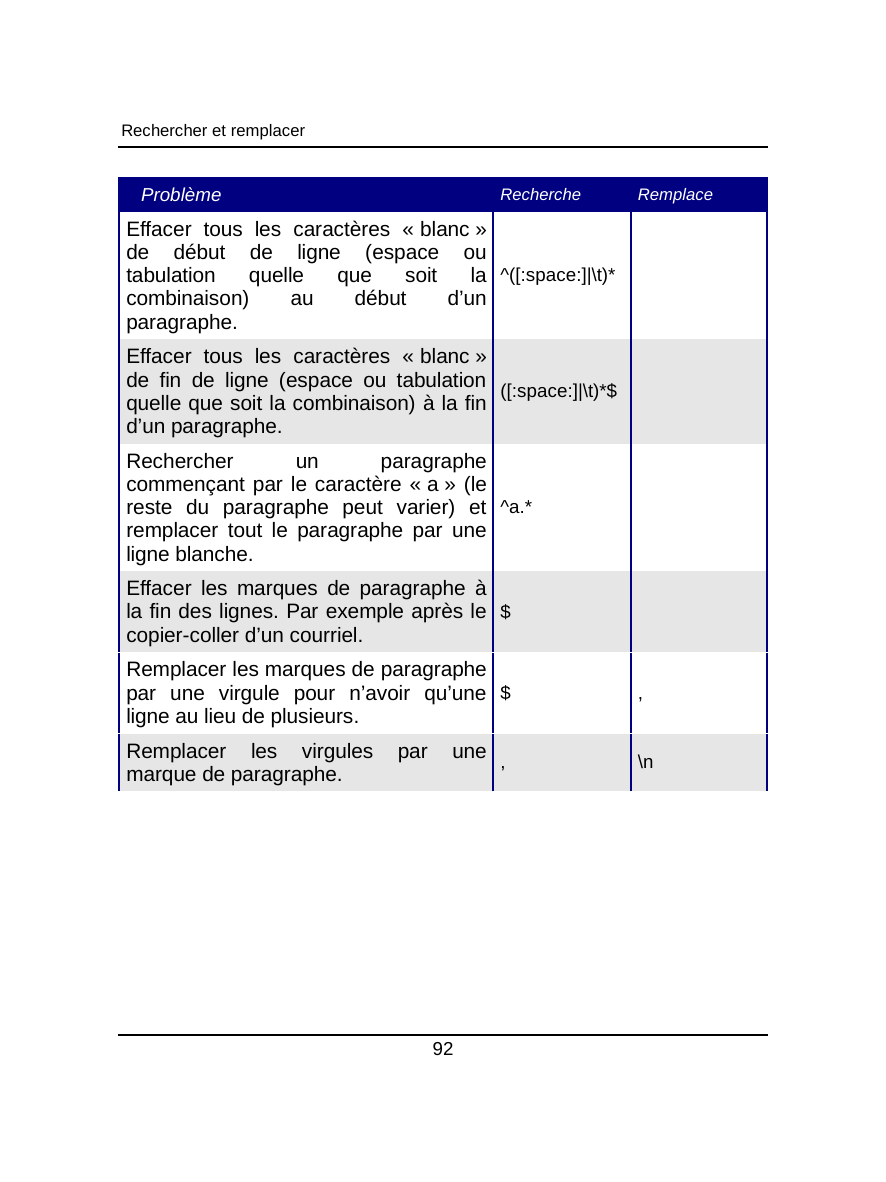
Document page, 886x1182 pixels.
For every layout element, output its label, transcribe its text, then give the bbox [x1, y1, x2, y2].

table_cell , [632, 653, 766, 733]
table_cell , [494, 734, 630, 791]
table_cell \n [632, 734, 766, 791]
table_cell [632, 339, 766, 444]
table_cell Effacer les marques de paragraphe à la fin des lignes. Par exemple après le copier-coller d’un courriel. [120, 571, 492, 652]
table_cell $ [494, 571, 630, 652]
table_header Problème [120, 179, 492, 212]
table_cell Rechercher un paragraphe commençant par le caractère « a » (le reste du paragraphe peut varier) et remplacer tout le paragraphe par une ligne blanche. [120, 444, 492, 571]
table_cell Remplacer les marques de paragraphe par une virgule pour n’avoir qu’une ligne au lieu de plusieurs. [120, 653, 492, 733]
table_cell [632, 571, 766, 652]
table_header Recherche [494, 179, 630, 212]
table_cell ^([:space:]|\t)* [494, 212, 630, 339]
table_cell ^a.* [494, 444, 630, 571]
table_cell Effacer tous les caractères « blanc » de fin de ligne (espace ou tabulation quelle que soit la combinaison) à la fin d’un paragraphe. [120, 339, 492, 444]
table_cell [632, 212, 766, 339]
table_cell ([:space:]|\t)*$ [494, 339, 630, 444]
table_header Remplace [632, 179, 766, 212]
table_cell $ [494, 653, 630, 733]
table_cell Effacer tous les caractères « blanc » de début de ligne (espace ou tabulation quelle que soit la combinaison) au début d’un paragraphe. [120, 212, 492, 339]
table_cell Remplacer les virgules par une marque de paragraphe. [120, 734, 492, 791]
table_cell [632, 444, 766, 571]
